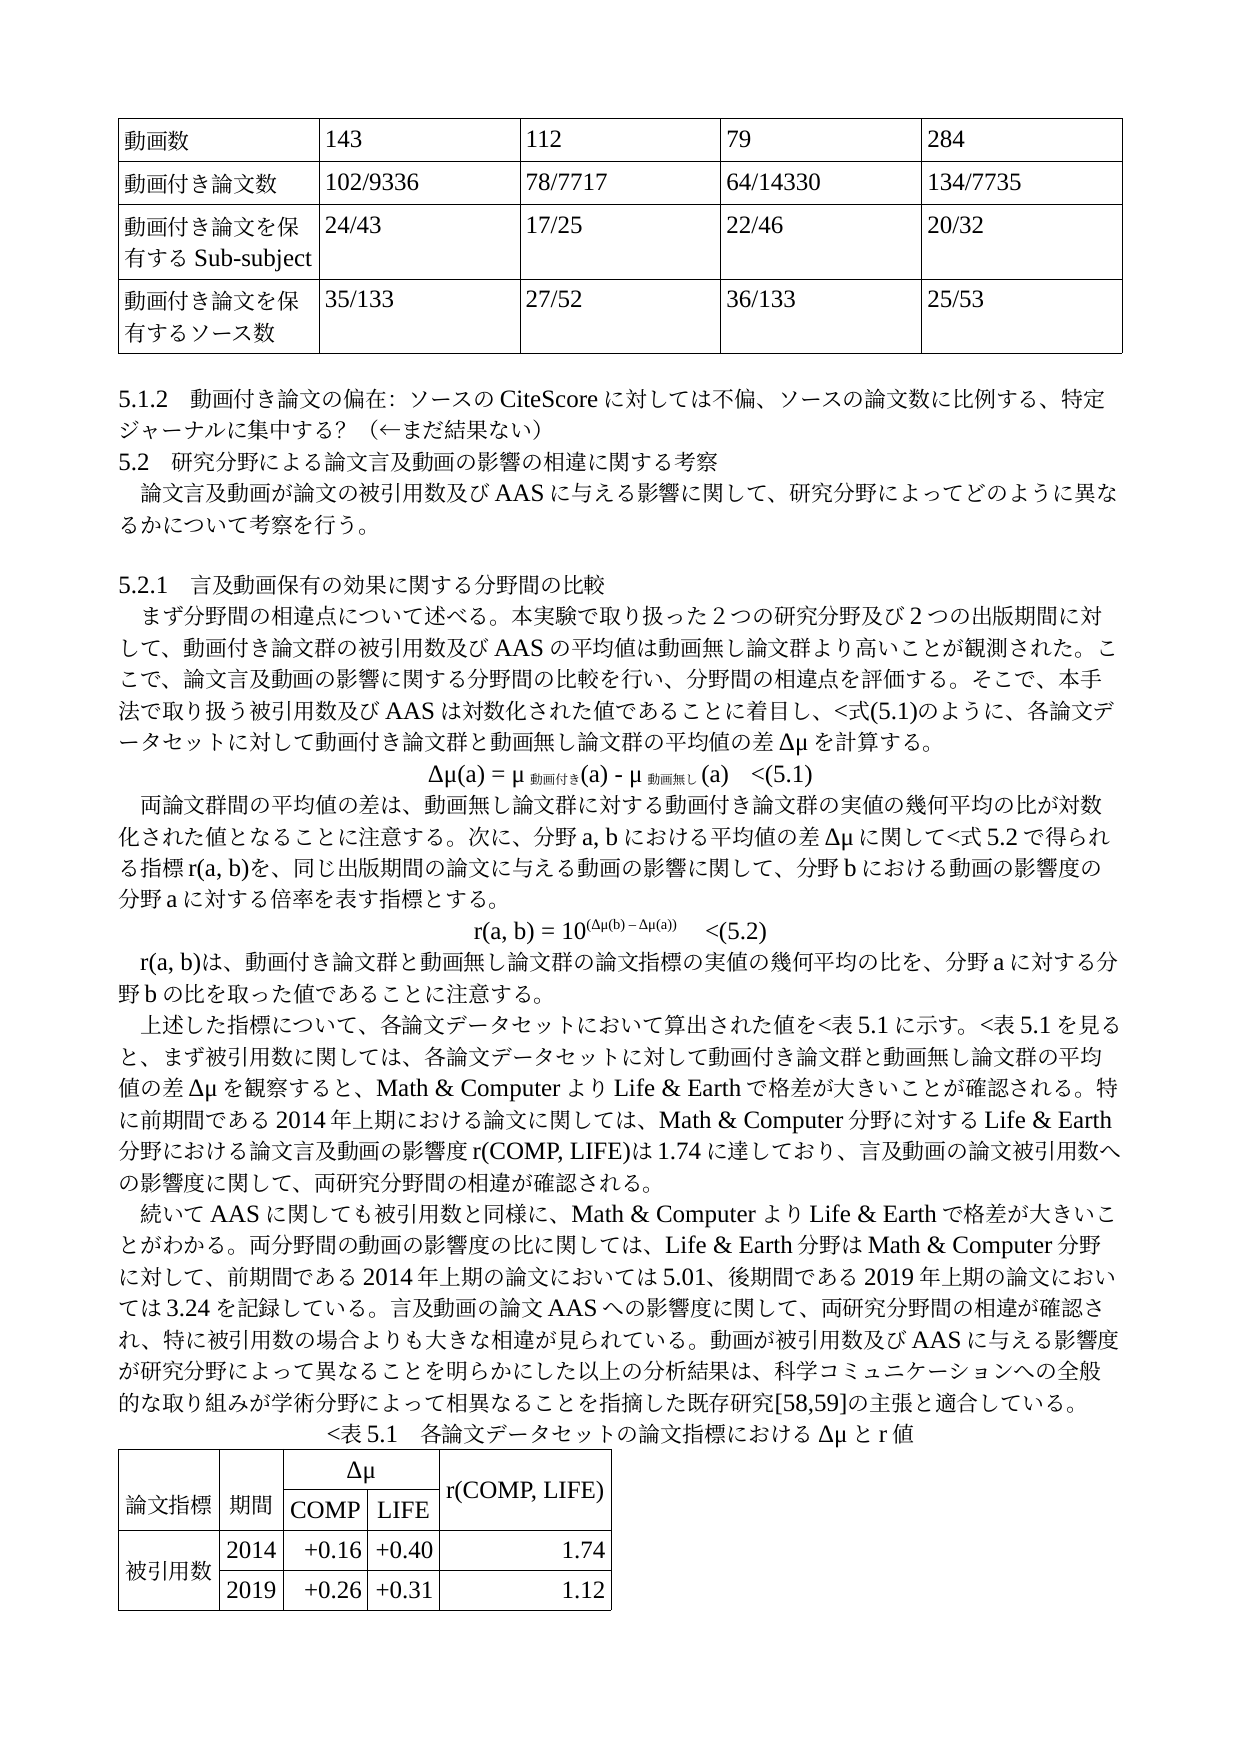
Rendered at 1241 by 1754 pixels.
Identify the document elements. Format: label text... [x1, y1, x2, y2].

table_cell 134/7735 [922, 162, 1122, 204]
text r(a, b) = 10(Δμ(b) – Δμ(a)) <(5.2) [118, 914, 1122, 946]
text 両論文群間の平均値の差は、動画無し論文群に対する動画付き論文群の実値の幾何平均の比が対数化された値となることに注意する。次に、分野a, bにおける平均値の差Δμに関して<式5.2で得られる指標r(a, b)を、同じ出版期間の論文に与える動画の影響に関して、分野bにおける動画の影響度の分野aに対する倍率を表す指標とする。 [118, 788, 1122, 914]
table_cell 25/53 [922, 280, 1122, 353]
table_cell COMP [284, 1490, 367, 1529]
text r(a, b)は、動画付き論文群と動画無し論文群の論文指標の実値の幾何平均の比を、分野aに対する分野bの比を取った値であることに注意する。 [118, 946, 1122, 1008]
table_cell 被引用数 [119, 1531, 219, 1610]
table_cell 284 [922, 119, 1122, 161]
table_cell 2019 [220, 1571, 283, 1610]
table_cell 27/52 [521, 280, 720, 353]
table_header Δμ [284, 1450, 439, 1489]
text Δμ(a) = μ動画付き(a) - μ動画無し (a) <(5.1) [118, 757, 1122, 788]
text 続いてAASに関しても被引用数と同様に、Math & ComputerよりLife & Earthで格差が大きいことがわかる。両分野間の動画の影響度の比に関しては、Life & Earth分野はMath & Computer分野に対して、前期間である2014年上期の論文においては5.01、後期間である2019年上期の論文においては3.24を記録している。言及動画の論文AASへの影響度に関して、両研究分野間の相違が確認され、特に被引用数の場合よりも大きな相違が見られている。動画が被引用数及びAASに与える影響度が研究分野によって異なることを明らかにした以上の分析結果は、科学コミュニケーションへの全般的な取り組みが学術分野によって相異なることを指摘した既存研究[58,59]の主張と適合している。 [118, 1197, 1122, 1417]
table_cell 1.74 [440, 1531, 611, 1570]
table_cell +0.26 [284, 1571, 367, 1610]
table_cell +0.16 [284, 1531, 367, 1570]
table_cell 動画付き論文を保有するソース数 [119, 280, 319, 353]
table_cell 動画付き論文数 [119, 162, 319, 204]
table_header r(COMP, LIFE) [440, 1450, 611, 1529]
table_cell 35/133 [320, 280, 520, 353]
text 論文言及動画が論文の被引用数及びAASに与える影響に関して、研究分野によってどのように異なるかについて考察を行う。 [118, 476, 1122, 539]
table_cell 79 [721, 119, 921, 161]
table_cell 17/25 [521, 205, 720, 279]
table_cell +0.31 [368, 1571, 439, 1610]
table_cell 143 [320, 119, 520, 161]
text 5.2.1 言及動画保有の効果に関する分野間の比較 [118, 568, 1122, 599]
table_cell 動画付き論文を保有するSub-subject [119, 205, 319, 279]
text 5.2 研究分野による論文言及動画の影響の相違に関する考察 [118, 445, 1122, 476]
text 上述した指標について、各論文データセットにおいて算出された値を<表5.1に示す。<表5.1を見ると、まず被引用数に関しては、各論文データセットに対して動画付き論文群と動画無し論文群の平均値の差Δμを観察すると、Math & ComputerよりLife & Earthで格差が大きいことが確認される。特に前期間である2014年上期における論文に関しては、Math & Computer分野に対するLife & Earth分野における論文言及動画の影響度r(COMP, LIFE)は1.74に達しており、言及動画の論文被引用数への影響度に関して、両研究分野間の相違が確認される。 [118, 1008, 1122, 1197]
table_cell 22/46 [721, 205, 921, 279]
table_cell 動画数 [119, 119, 319, 161]
table_cell 78/7717 [521, 162, 720, 204]
table_cell 36/133 [721, 280, 921, 353]
table_cell 2014 [220, 1531, 283, 1570]
text まず分野間の相違点について述べる。本実験で取り扱った２つの研究分野及び2つの出版期間に対して、動画付き論文群の被引用数及びAASの平均値は動画無し論文群より高いことが観測された。ここで、論文言及動画の影響に関する分野間の比較を行い、分野間の相違点を評価する。そこで、本手法で取り扱う被引用数及びAASは対数化された値であることに着目し、<式(5.1)のように、各論文データセットに対して動画付き論文群と動画無し論文群の平均値の差Δμを計算する。 [118, 599, 1122, 757]
table_cell 112 [521, 119, 720, 161]
text <表5.1 各論文データセットの論文指標におけるΔμとr値 [118, 1417, 1122, 1449]
table_cell +0.40 [368, 1531, 439, 1570]
table_cell 1.12 [440, 1571, 611, 1610]
table_cell 20/32 [922, 205, 1122, 279]
table_cell 102/9336 [320, 162, 520, 204]
text 5.1.2 動画付き論文の偏在：ソースのCiteScoreに対しては不偏、ソースの論文数に比例する、特定ジャーナルに集中する？（←まだ結果ない） [118, 382, 1122, 445]
table_cell 24/43 [320, 205, 520, 279]
table_header 論文指標 [119, 1450, 219, 1529]
table_cell LIFE [368, 1490, 439, 1529]
table_header 期間 [220, 1450, 283, 1529]
table_cell 64/14330 [721, 162, 921, 204]
